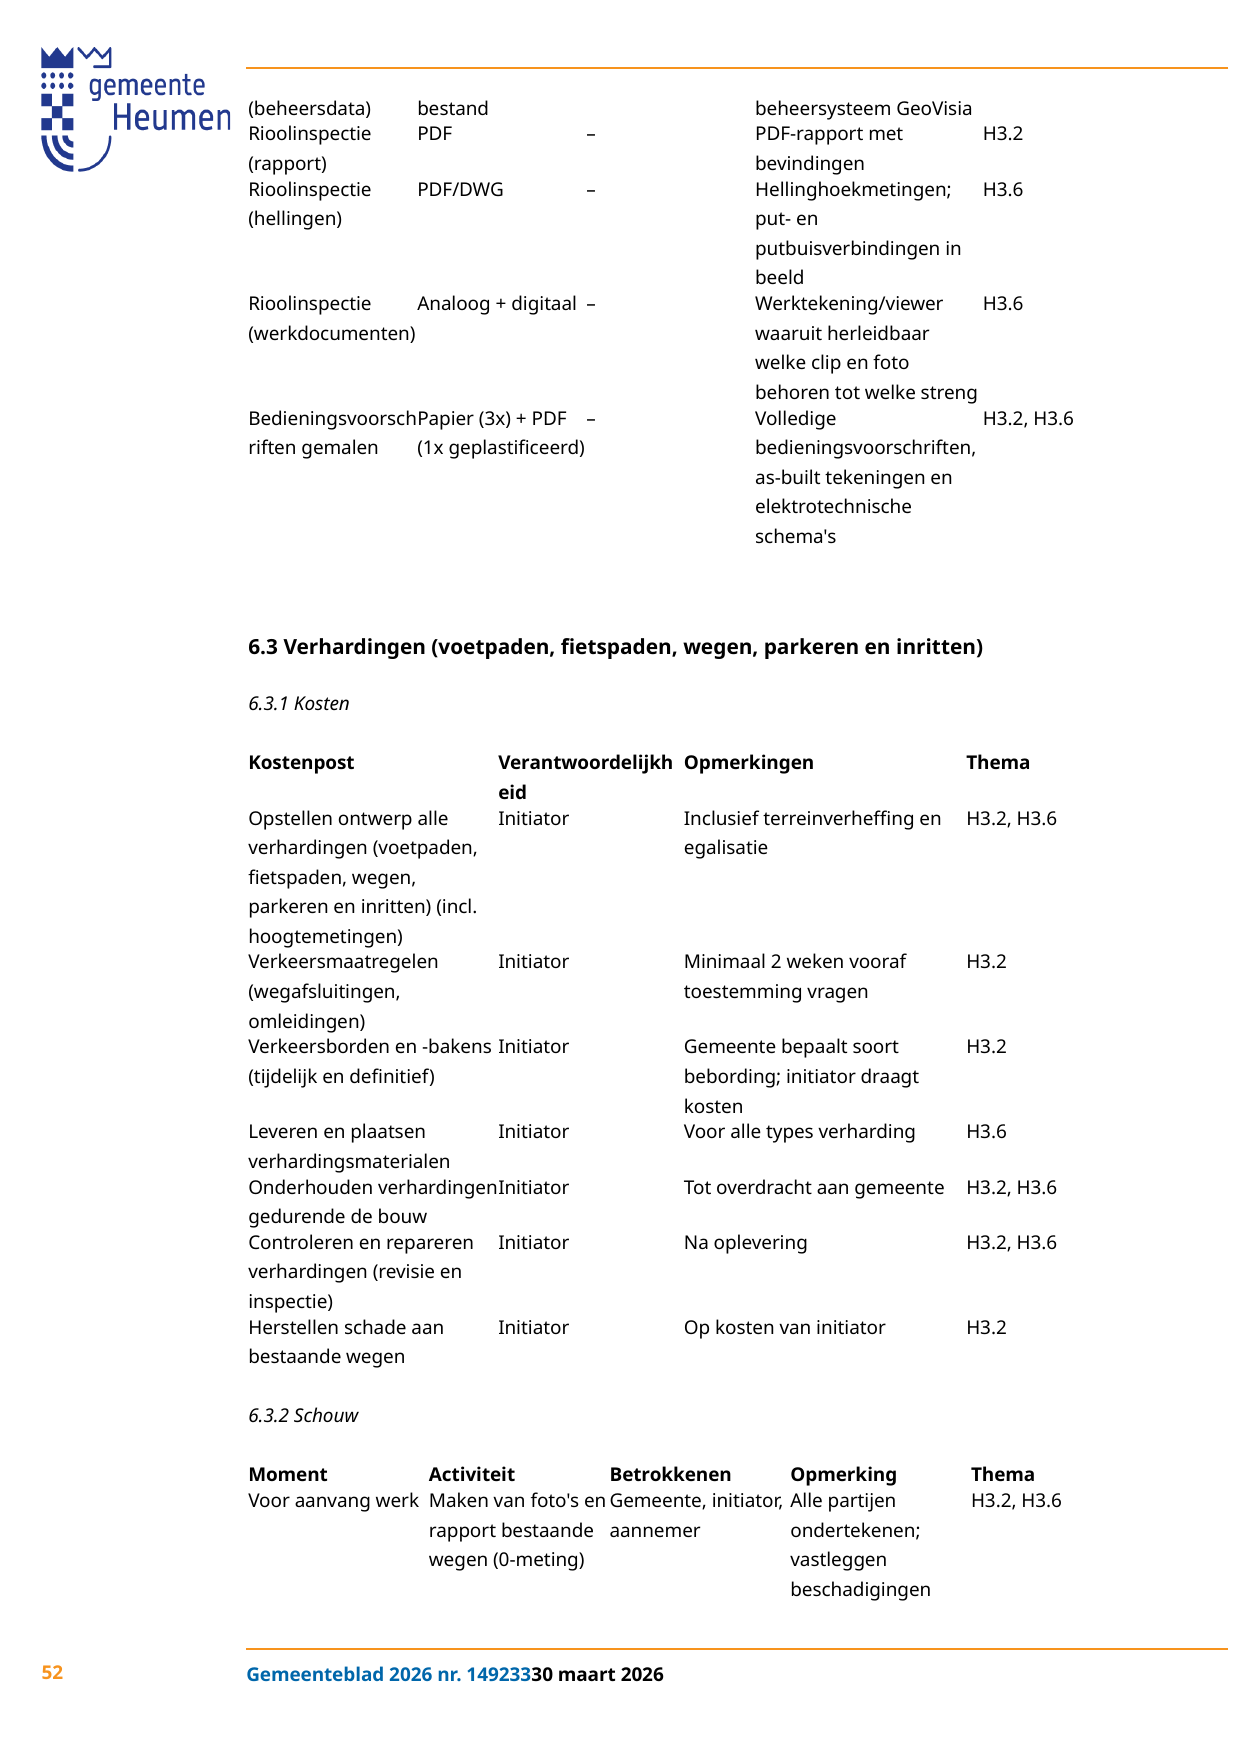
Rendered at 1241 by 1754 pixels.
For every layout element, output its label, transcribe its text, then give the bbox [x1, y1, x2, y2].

table_cell H3.2, H3.6 [966, 1229, 1152, 1314]
table_header Kostenpost [248, 749, 498, 805]
table_cell [586, 95, 755, 121]
table_cell H3.2 [966, 949, 1152, 1034]
table_header Thema [971, 1461, 1152, 1487]
table_header Verantwoordelijkheid [498, 749, 684, 805]
table_cell Initiator [498, 1314, 684, 1369]
table_cell Verkeersmaatregelen (wegafsluitingen, omleidingen) [248, 949, 498, 1034]
table_cell Volledige bedieningsvoorschriften, as-built tekeningen en elektrotechnische schema's [755, 405, 983, 549]
table_cell Gemeente bepaalt soort bebording; initiator draagt kosten [684, 1034, 966, 1118]
table_cell – [586, 121, 755, 176]
table_cell H3.6 [983, 290, 1152, 405]
text 6.3.2 Schouw [248, 1402, 1152, 1428]
table_header Activiteit [429, 1461, 609, 1487]
table_cell Gemeente, initiator, aannemer [609, 1487, 790, 1602]
table_cell Maken van foto's en rapport bestaande wegen (0-meting) [429, 1487, 609, 1602]
table_header Thema [966, 749, 1152, 805]
table_header Opmerkingen [684, 749, 966, 805]
table_cell Rioolinspectie (hellingen) [248, 176, 417, 290]
table_cell Initiator [498, 1174, 684, 1229]
table_cell Hellinghoekmetingen; put- en putbuisverbindingen in beeld [755, 176, 983, 290]
table_cell H3.2, H3.6 [971, 1487, 1152, 1602]
table_cell (beheersdata) [248, 95, 417, 121]
table_header Opmerking [790, 1461, 971, 1487]
text 6.3 Verhardingen (voetpaden, fietspaden, wegen, parkeren en inritten) [248, 632, 1152, 661]
table_cell – [586, 176, 755, 290]
table_cell Rioolinspectie (rapport) [248, 121, 417, 176]
table_cell – [586, 290, 755, 405]
table_cell H3.2, H3.6 [983, 405, 1152, 549]
table_cell H3.2, H3.6 [966, 1174, 1152, 1229]
table_cell [983, 95, 1152, 121]
table_cell Voor aanvang werk [248, 1487, 429, 1602]
table_cell PDF-rapport met bevindingen [755, 121, 983, 176]
table_cell Controleren en repareren verhardingen (revisie en inspectie) [248, 1229, 498, 1314]
table_cell H3.2 [966, 1314, 1152, 1369]
table_cell Leveren en plaatsen verhardingsmaterialen [248, 1119, 498, 1174]
table_cell H3.2 [966, 1034, 1152, 1118]
table_cell Inclusief terreinverheffing en egalisatie [684, 805, 966, 949]
table_cell Op kosten van initiator [684, 1314, 966, 1369]
table_cell Initiator [498, 1034, 684, 1118]
table_cell H3.6 [966, 1119, 1152, 1174]
picture [41, 47, 231, 172]
table_cell Tot overdracht aan gemeente [684, 1174, 966, 1229]
table_cell Herstellen schade aan bestaande wegen [248, 1314, 498, 1369]
table_cell Bedieningsvoorschriften gemalen [248, 405, 417, 549]
table_cell Rioolinspectie (werkdocumenten) [248, 290, 417, 405]
table_cell Initiator [498, 949, 684, 1034]
table_cell Analoog + digitaal [417, 290, 586, 405]
table_cell Initiator [498, 805, 684, 949]
table_cell Werktekening/viewer waaruit herleidbaar welke clip en foto behoren tot welke streng [755, 290, 983, 405]
table_cell beheersysteem GeoVisia [755, 95, 983, 121]
table_cell PDF [417, 121, 586, 176]
table_cell Minimaal 2 weken vooraf toestemming vragen [684, 949, 966, 1034]
table_cell Initiator [498, 1119, 684, 1174]
table_cell Initiator [498, 1229, 684, 1314]
table_cell Voor alle types verharding [684, 1119, 966, 1174]
table_cell PDF/DWG [417, 176, 586, 290]
table_header Moment [248, 1461, 429, 1487]
table_cell H3.2 [983, 121, 1152, 176]
table_cell – [586, 405, 755, 549]
table_header Betrokkenen [609, 1461, 790, 1487]
table_cell Na oplevering [684, 1229, 966, 1314]
table_cell Papier (3x) + PDF (1x geplastificeerd) [417, 405, 586, 549]
table_cell H3.6 [983, 176, 1152, 290]
table_cell H3.2, H3.6 [966, 805, 1152, 949]
table_cell Verkeersborden en -bakens (tijdelijk en definitief) [248, 1034, 498, 1118]
text 6.3.1 Kosten [248, 690, 1152, 716]
table_cell bestand [417, 95, 586, 121]
table_cell Opstellen ontwerp alle verhardingen (voetpaden, fietspaden, wegen, parkeren en inritten) (incl. hoogtemetingen) [248, 805, 498, 949]
table_cell Onderhouden verhardingen gedurende de bouw [248, 1174, 498, 1229]
table_cell Alle partijen ondertekenen; vastleggen beschadigingen [790, 1487, 971, 1602]
